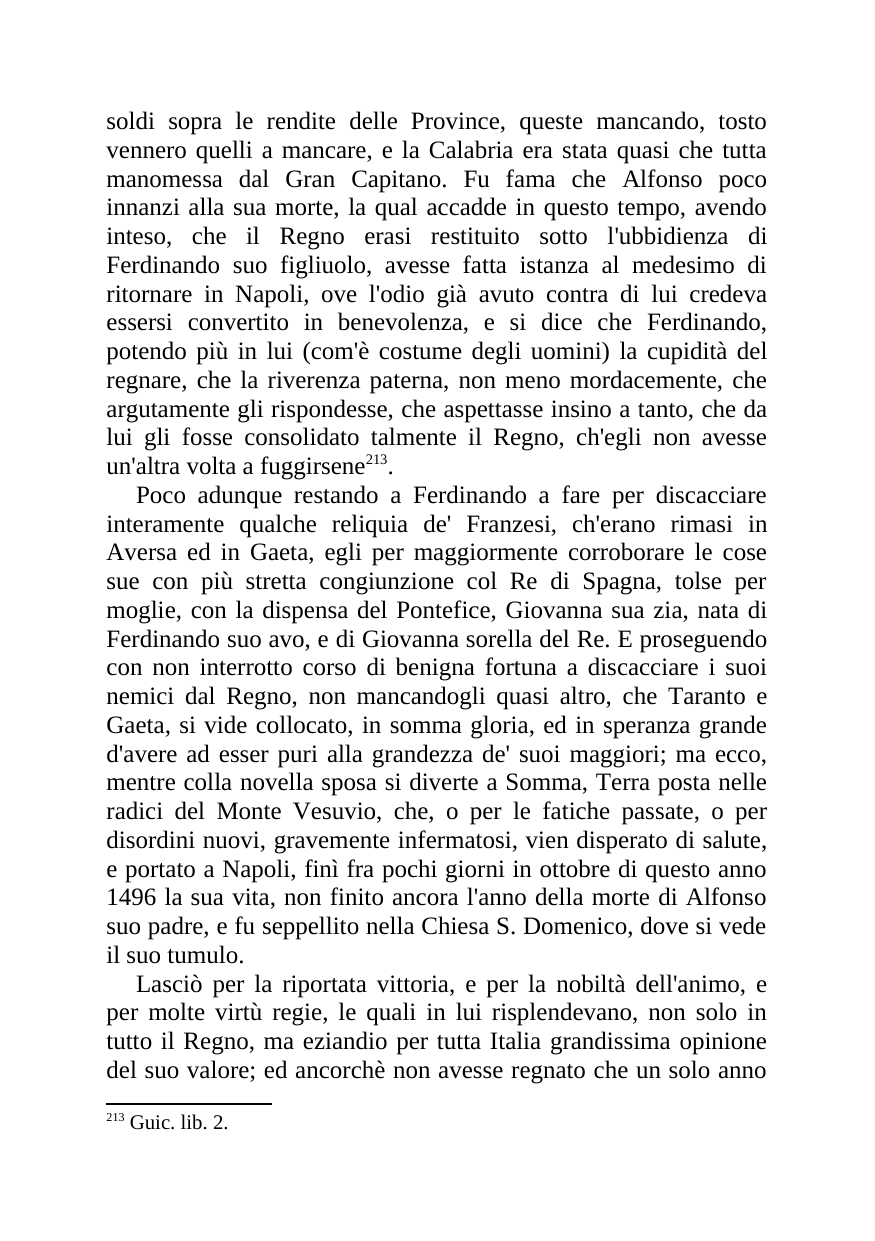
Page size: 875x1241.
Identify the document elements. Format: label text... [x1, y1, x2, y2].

text soldi sopra le rendite delle Province, queste mancando, tosto vennero quelli a mancare, e la Calabria era stata quasi che tutta manomessa dal Gran Capitano. Fu fama che Alfonso poco innanzi alla sua morte, la qual accadde in questo tempo, avendo inteso, che il Regno erasi restituito sotto l'ubbidienza di Ferdinando suo figliuolo, avesse fatta istanza al medesimo di ritornare in Napoli, ove l'odio già avuto contra di lui credeva essersi convertito in benevolenza, e si dice che Ferdinando, potendo più in lui (com'è costume degli uomini) la cupidità del regnare, che la riverenza paterna, non meno mordacemente, che argutamente gli rispondesse, che aspettasse insino a tanto, che da lui gli fosse consolidato talmente il Regno, ch'egli non avesse un'altra volta a fuggirsene. [106, 106, 768, 480]
text Guic. lib. 2. [106, 1110, 768, 1134]
text Poco adunque restando a Ferdinando a fare per discacciare interamente qualche reliquia de' Franzesi, ch'erano rimasi in Aversa ed in Gaeta, egli per maggiormente corroborare le cose sue con più stretta congiunzione col Re di Spagna, tolse per moglie, con la dispensa del Pontefice, Giovanna sua zia, nata di Ferdinando suo avo, e di Giovanna sorella del Re. E proseguendo con non interrotto corso di benigna fortuna a discacciare i suoi nemici dal Regno, non mancandogli quasi altro, che Taranto e Gaeta, si vide collocato, in somma gloria, ed in speranza grande d'avere ad esser puri alla grandezza de' suoi maggiori; ma ecco, mentre colla novella sposa si diverte a Somma, Terra posta nelle radici del Monte Vesuvio, che, o per le fatiche passate, o per disordini nuovi, gravemente infermatosi, vien disperato di salute, e portato a Napoli, finì fra pochi giorni in ottobre di questo anno 1496 la sua vita, non finito ancora l'anno della morte di Alfonso suo padre, e fu seppellito nella Chiesa S. Domenico, dove si vede il suo tumulo. [106, 480, 768, 969]
text Lasciò per la riportata vittoria, e per la nobiltà dell'animo, e per molte virtù regie, le quali in lui risplendevano, non solo in tutto il Regno, ma eziandio per tutta Italia grandissima opinione del suo valore; ed ancorchè non avesse regnato che un solo anno [106, 969, 768, 1084]
